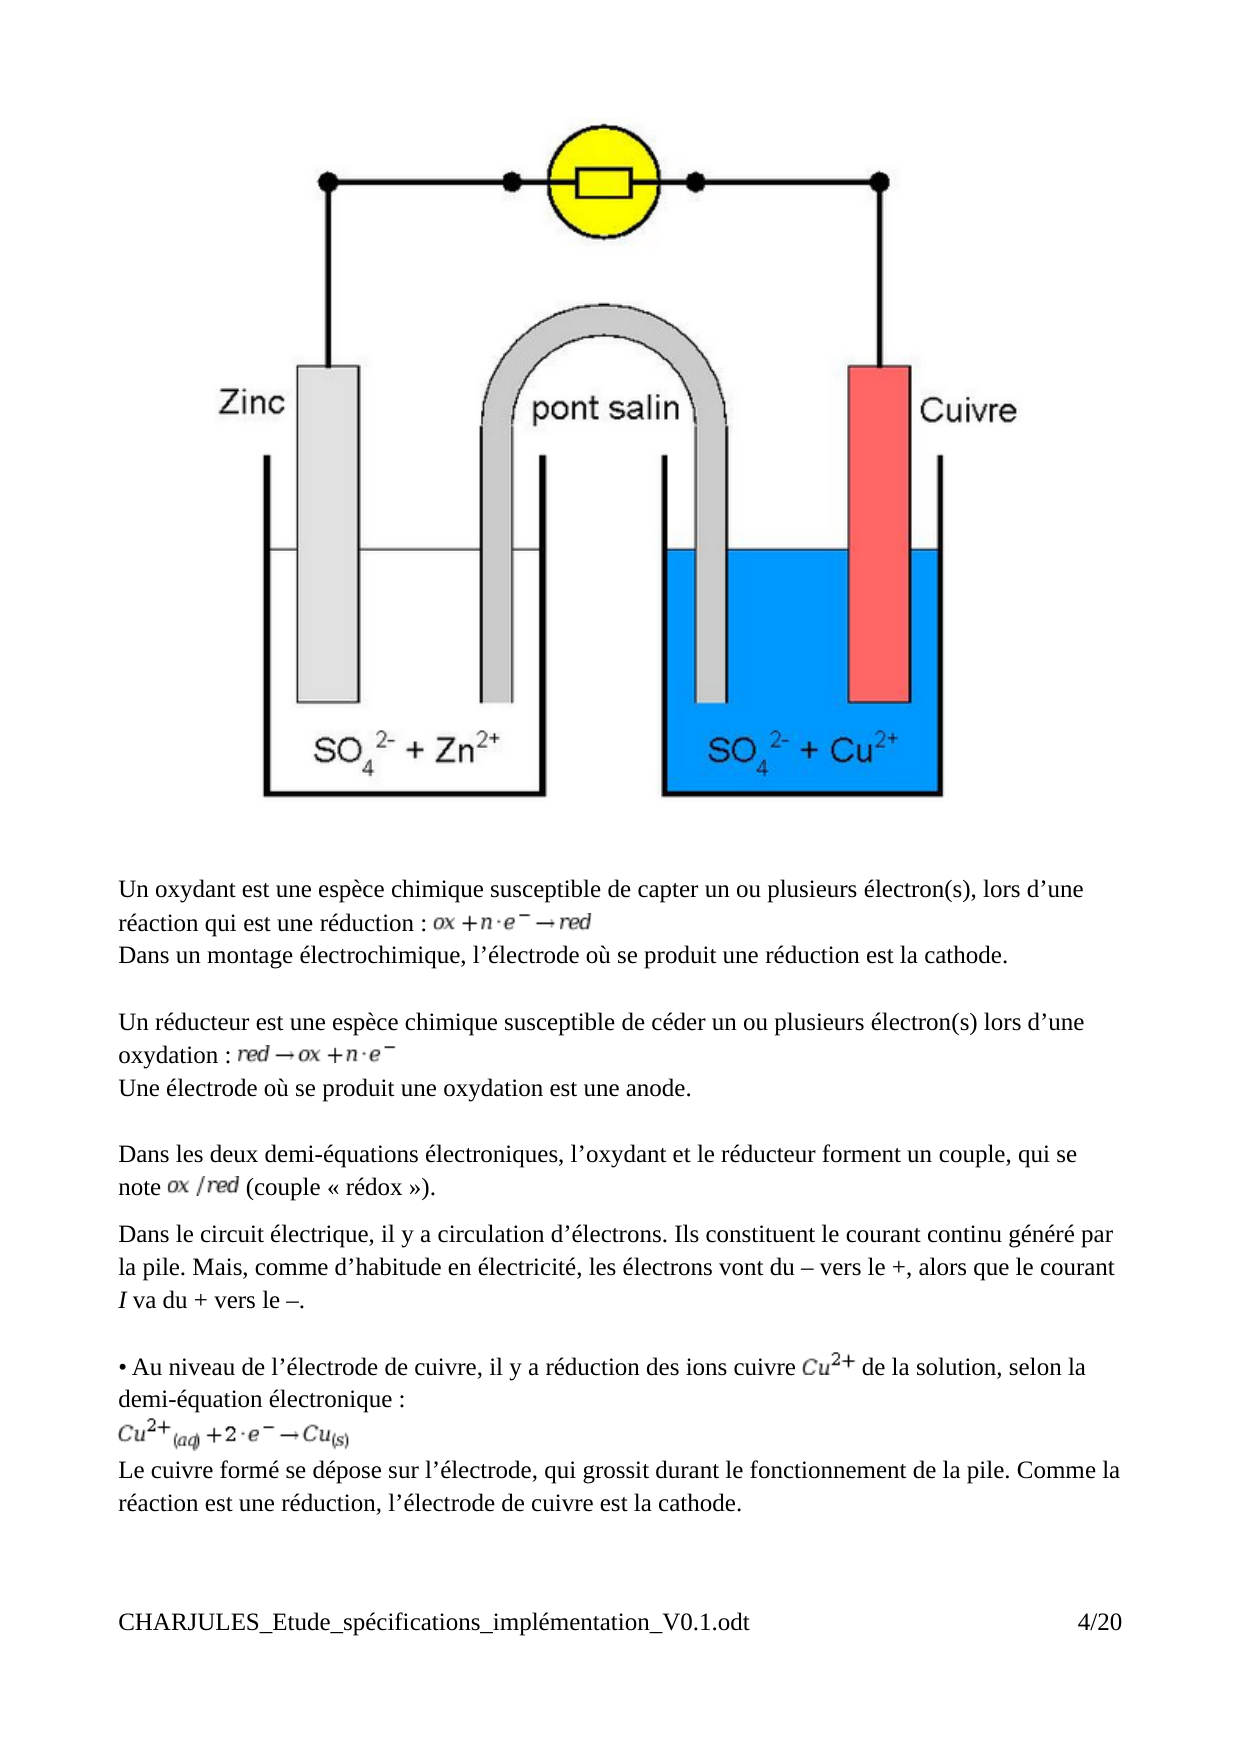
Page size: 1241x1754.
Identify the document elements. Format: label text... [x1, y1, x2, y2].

picture [167, 1176, 240, 1196]
picture [433, 913, 592, 931]
picture [118, 1417, 350, 1451]
text Dans le circuit électrique, il y a circulation d’électrons. Ils constituent le courant continu généré par la pile. Mais, comme d’habitude en électricité, les électrons vont du – vers le +, alors que le courant I va du + vers le –. • Au niveau de l’électrode de cuivre, il y a réduction des ions cuivre de la solution, selon la demi-équation électronique : Le cuivre formé se dépose sur l’électrode, qui grossit durant le fonctionnement de la pile. Comme la réaction est une réduction, l’électrode de cuivre est la cathode. [118, 1219, 1122, 1549]
picture [178, 118, 1062, 823]
picture [802, 1351, 856, 1375]
text Un oxydant est une espèce chimique susceptible de capter un ou plusieurs électron(s), lors d’une réaction qui est une réduction : Dans un montage électrochimique, l’électrode où se produit une réduction est la cathode. Un réducteur est une espèce chimique susceptible de céder un ou plusieurs électron(s) lors d’une oxydation : Une électrode où se produit une oxydation est une anode. Dans les deux demi-équations électroniques, l’oxydant et le réducteur forment un couple, qui se note (couple « rédox »). [118, 874, 1122, 1201]
picture [237, 1045, 396, 1063]
